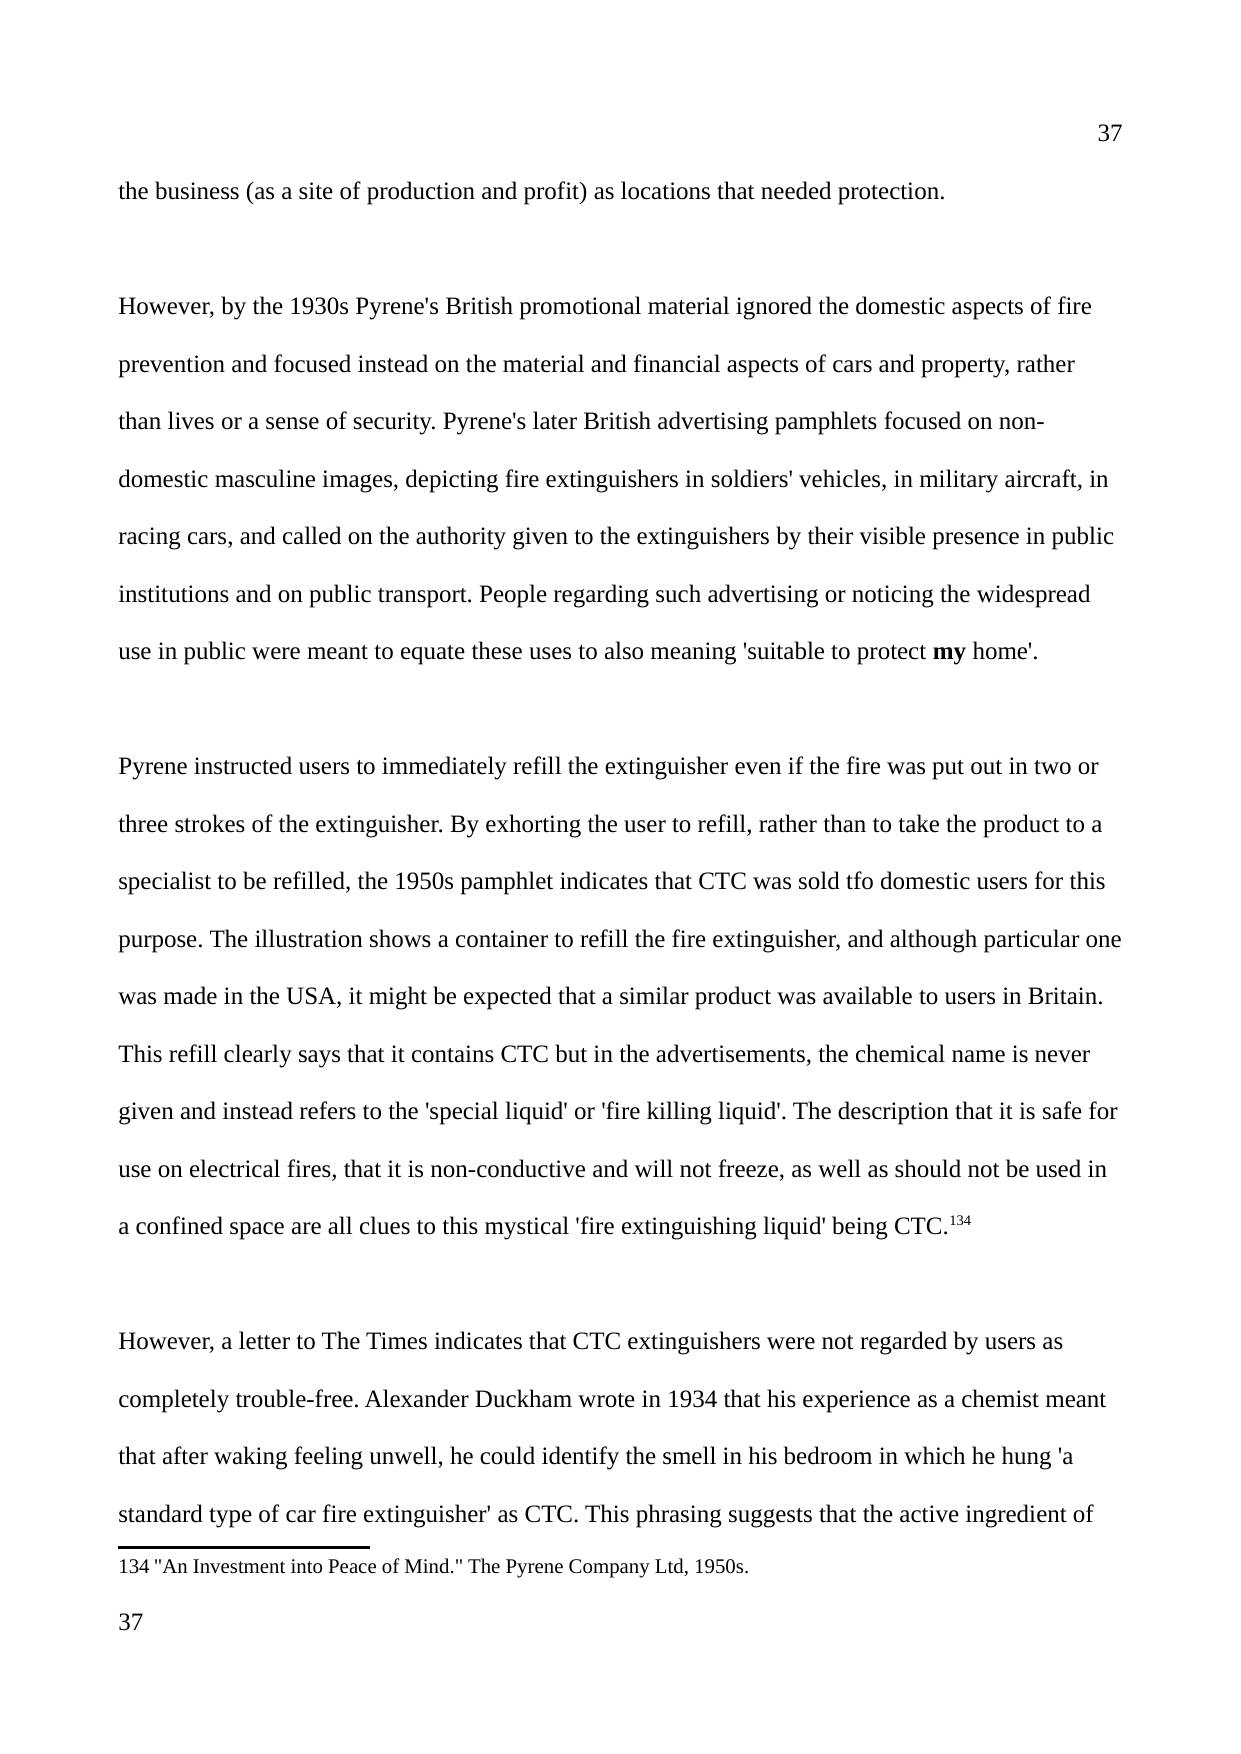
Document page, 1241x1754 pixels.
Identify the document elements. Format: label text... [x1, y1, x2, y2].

text the business (as a site of production and profit) as locations that needed protection. [118, 176, 1122, 205]
text However, by the 1930s Pyrene's British promotional material ignored the domestic aspects of fire prevention and focused instead on the material and financial aspects of cars and property, rather than lives or a sense of security. Pyrene's later British advertising pamphlets focused on non-domestic masculine images, depicting fire extinguishers in soldiers' vehicles, in military aircraft, in racing cars, and called on the authority given to the extinguishers by their visible presence in public institutions and on public transport. People regarding such advertising or noticing the widespread use in public were meant to equate these uses to also meaning 'suitable to protect my home'. [118, 291, 1122, 665]
text However, a letter to The Times indicates that CTC extinguishers were not regarded by users as completely trouble-free. Alexander Duckham wrote in 1934 that his experience as a chemist meant that after waking feeling unwell, he could identify the smell in his bedroom in which he hung 'a standard type of car fire extinguisher' as CTC. This phrasing suggests that the active ingredient of [118, 1326, 1122, 1528]
text "An Investment into Peace of Mind." The Pyrene Company Ltd, 1950s. [118, 1553, 1122, 1578]
text Pyrene instructed users to immediately refill the extinguisher even if the fire was put out in two or three strokes of the extinguisher. By exhorting the user to refill, rather than to take the product to a specialist to be refilled, the 1950s pamphlet indicates that CTC was sold tfo domestic users for this purpose. The illustration shows a container to refill the fire extinguisher, and although particular one was made in the USA, it might be expected that a similar product was available to users in Britain. This refill clearly says that it contains CTC but in the advertisements, the chemical name is never given and instead refers to the 'special liquid' or 'fire killing liquid'. The description that it is safe for use on electrical fires, that it is non-conductive and will not freeze, as well as should not be used in a confined space are all clues to this mystical 'fire extinguishing liquid' being CTC. [118, 751, 1122, 1240]
